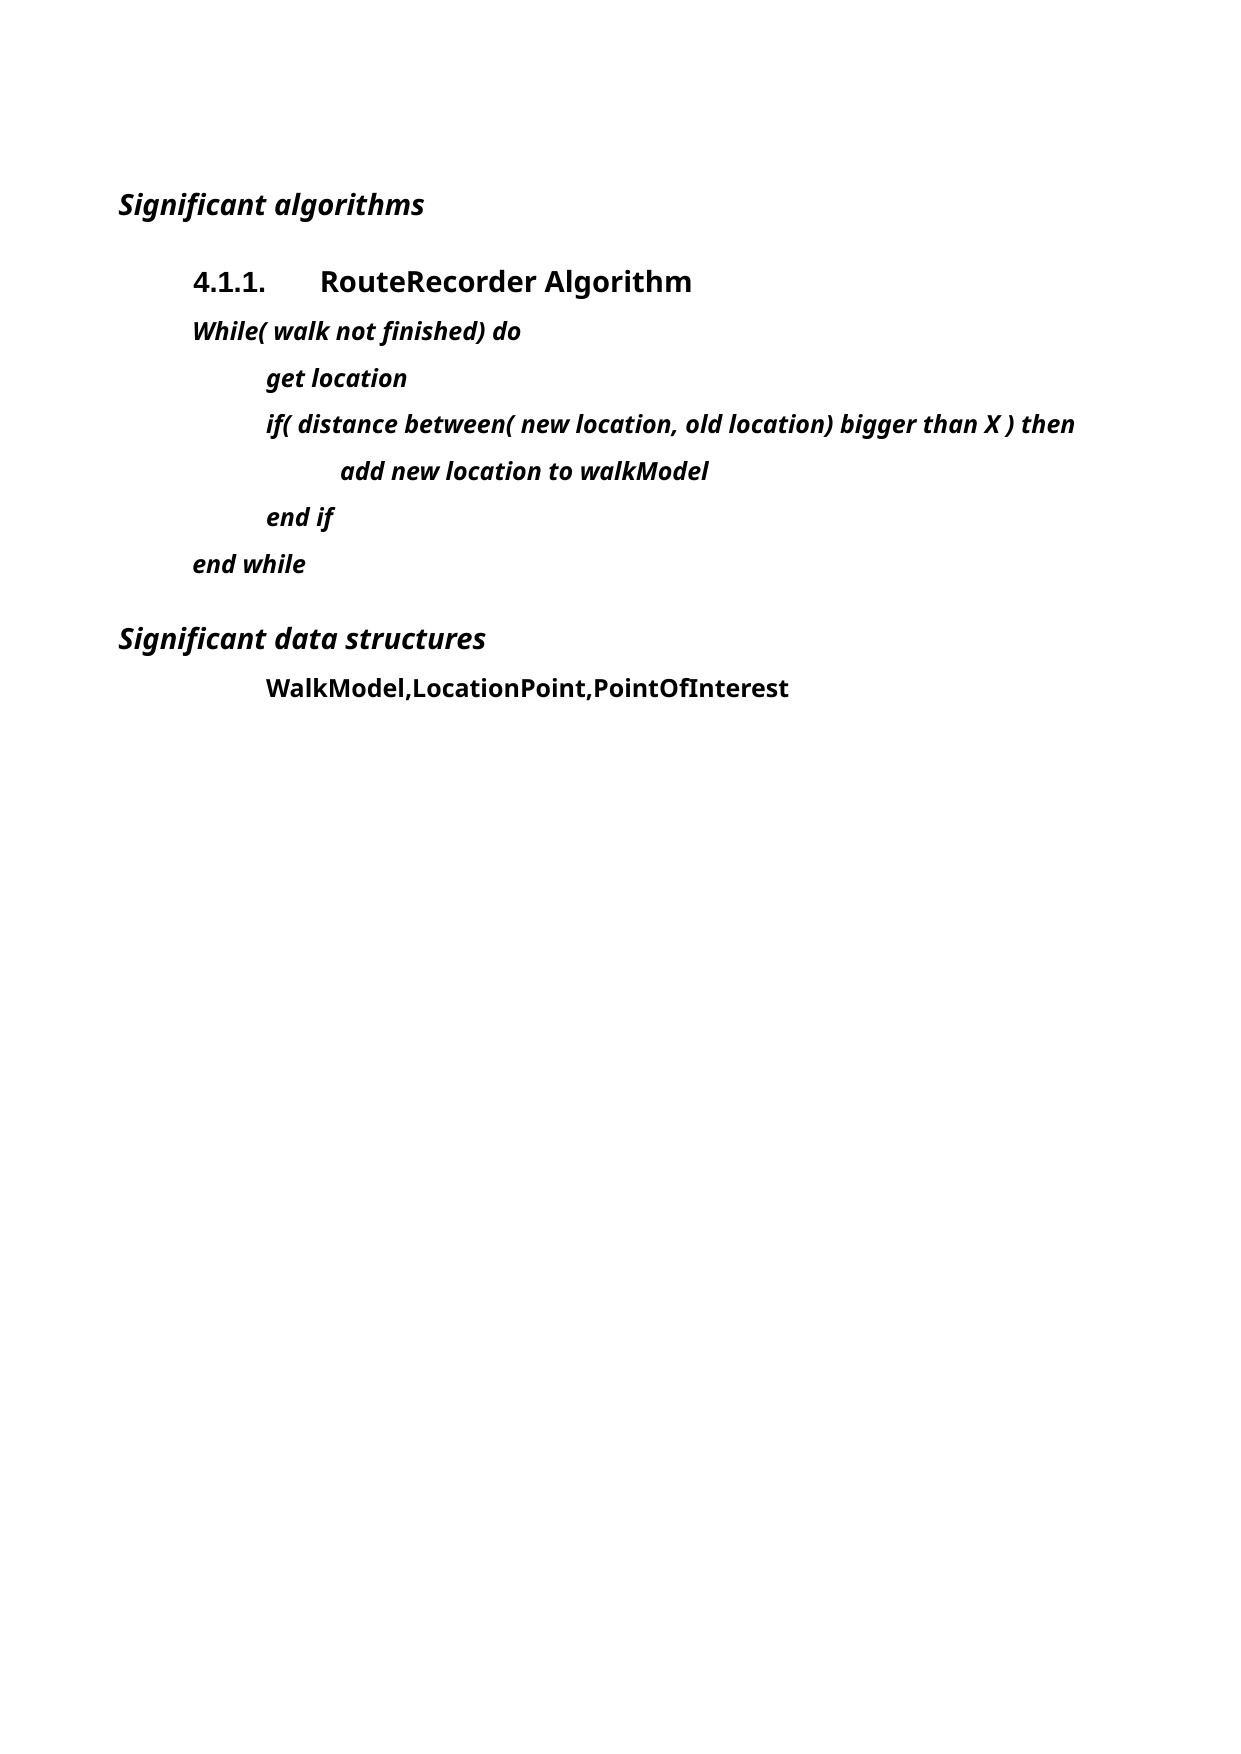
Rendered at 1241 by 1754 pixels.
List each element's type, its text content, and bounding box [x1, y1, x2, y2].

subtitle Significant data structures [118, 618, 1122, 658]
text get location [192, 360, 1122, 394]
subtitle Significant algorithms [118, 184, 1122, 224]
text add new location to walkModel [192, 453, 1122, 487]
text WalkModel,LocationPoint,PointOfInterest [192, 670, 1122, 704]
text end if [192, 500, 1122, 534]
text end while [192, 547, 1122, 581]
text While( walk not finished) do [192, 314, 1122, 348]
text if( distance between( new location, old location) bigger than X ) then [192, 407, 1122, 441]
subtitle RouteRecorder Algorithm [193, 262, 1122, 301]
